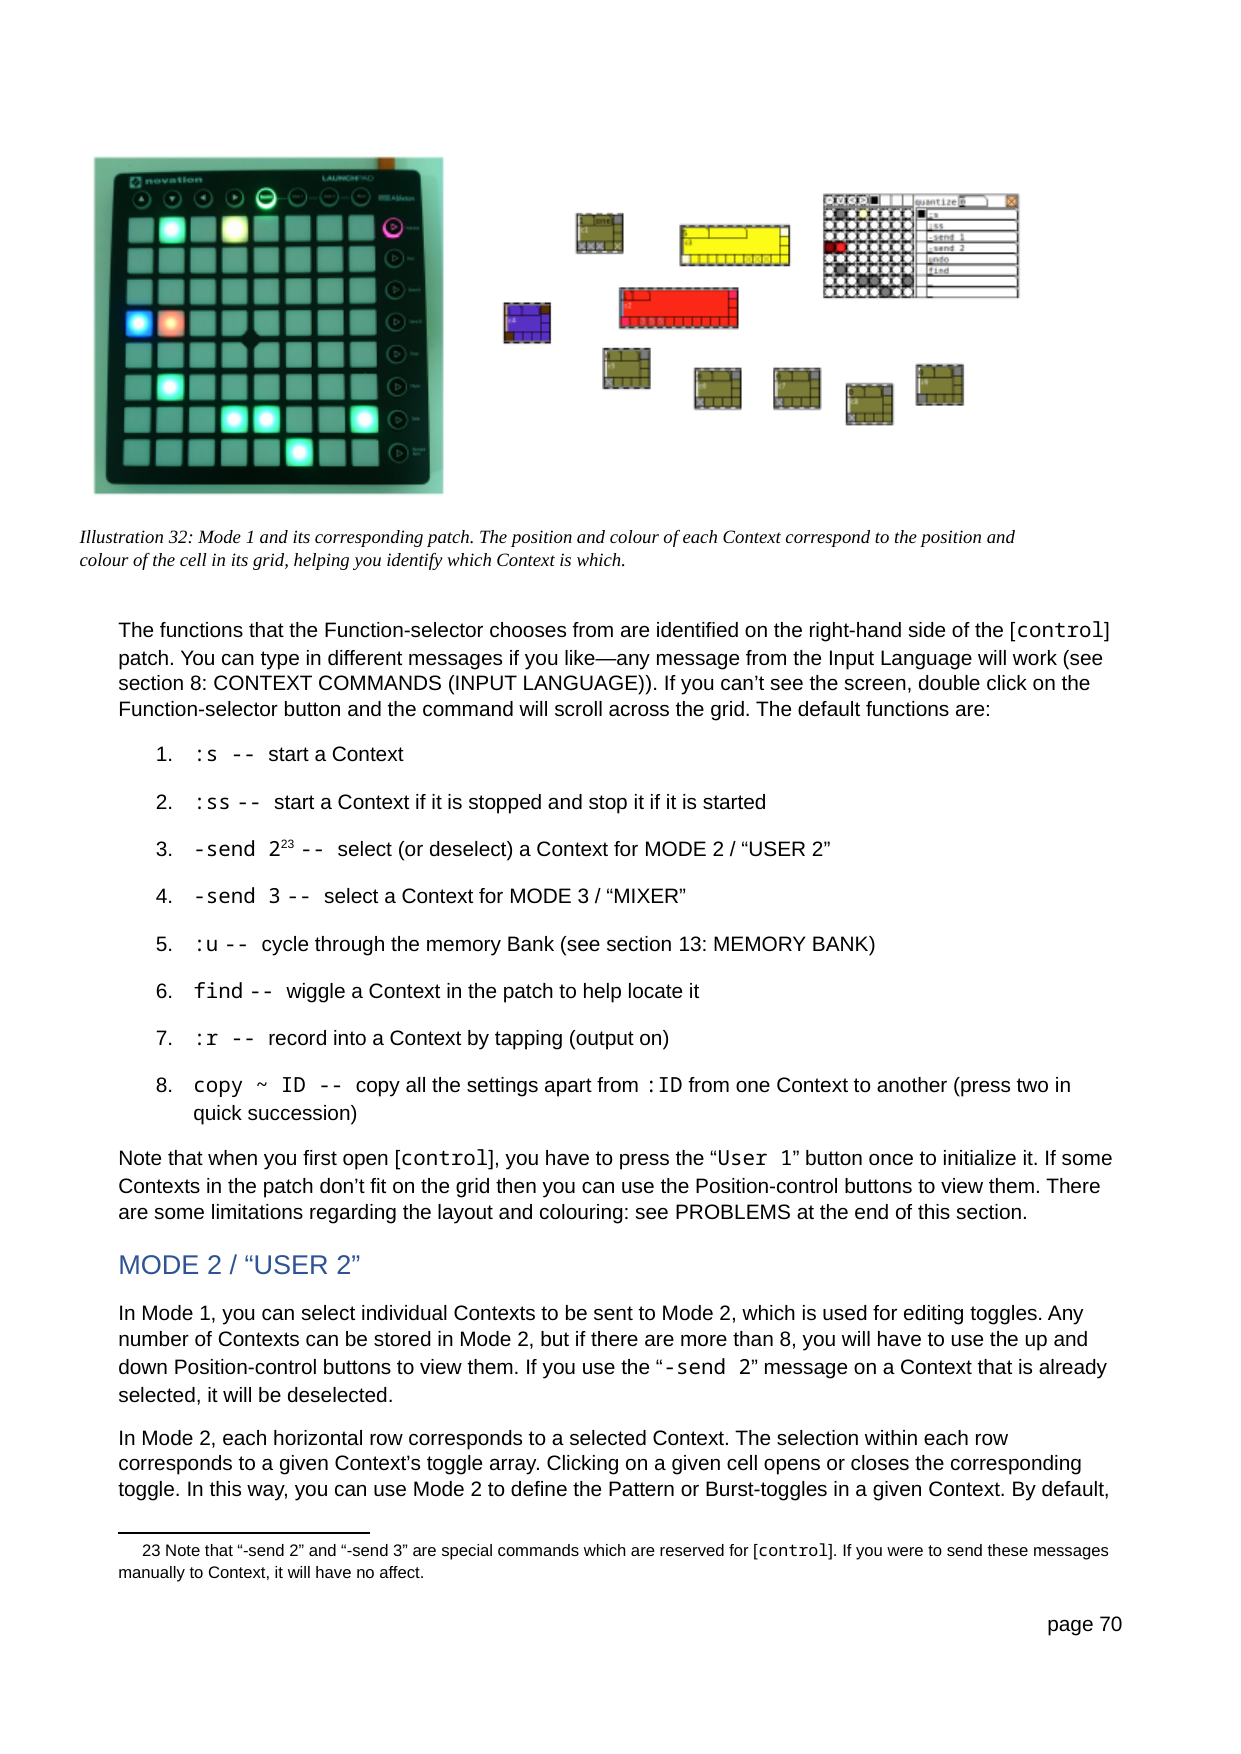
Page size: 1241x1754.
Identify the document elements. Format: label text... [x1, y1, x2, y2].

text The functions that the Function-selector chooses from are identified on the right-hand side of the [control] patch. You can type in different messages if you like—any message from the Input Language will work (see section 8: CONTEXT COMMANDS (INPUT LANGUAGE)). If you can’t see the screen, double click on the Function-selector button and the command will scroll across the grid. The default functions are: [118, 615, 1122, 721]
text In Mode 1, you can select individual Contexts to be sent to Mode 2, which is used for editing toggles. Any number of Contexts can be stored in Mode 2, but if there are more than 8, you will have to use the up and down Position-control buttons to view them. If you use the “-send 2” message on a Context that is already selected, it will be deselected. [118, 1301, 1122, 1407]
list Note that “-send 2” and “-send 3” are special commands which are reserved for [control]. If you were to send these messages manually to Context, it will have no affect. [118, 1539, 1122, 1582]
list :s -- start a Context [156, 739, 1122, 768]
list copy ~ ID -- copy all the settings apart from :ID from one Context to another (press two in quick succession) [156, 1071, 1122, 1125]
text Illustration 32: Mode 1 and its corresponding patch. The position and colour of each Context correspond to the position and colour of the cell in its grid, helping you identify which Context is which. [79, 512, 1058, 571]
list -send 2 -- select (or deselect) a Context for MODE 2 / “USER 2” [156, 834, 1122, 863]
list find -- wiggle a Context in the patch to help locate it [156, 976, 1122, 1004]
text Note that when you first open [control], you have to press the “User 1” button once to initialize it. If some Contexts in the patch don’t fit on the grid then you can use the Position-control buttons to view them. There are some limitations regarding the layout and colouring: see PROBLEMS at the end of this section. [118, 1143, 1122, 1223]
list -send 3 -- select a Context for MODE 3 / “MIXER” [156, 881, 1122, 910]
list :u -- cycle through the memory Bank (see section 13: MEMORY BANK) [156, 929, 1122, 957]
text In Mode 2, each horizontal row corresponds to a selected Context. The selection within each row corresponds to a given Context’s toggle array. Clicking on a given cell opens or closes the corresponding toggle. In this way, you can use Mode 2 to define the Pattern or Burst-toggles in a given Context. By default, [118, 1425, 1122, 1501]
list :r -- record into a Context by tapping (output on) [156, 1023, 1122, 1052]
picture [79, 136, 1058, 512]
subtitle MODE 2 / “USER 2” [118, 1249, 1122, 1280]
list :ss -- start a Context if it is stopped and stop it if it is started [156, 787, 1122, 815]
